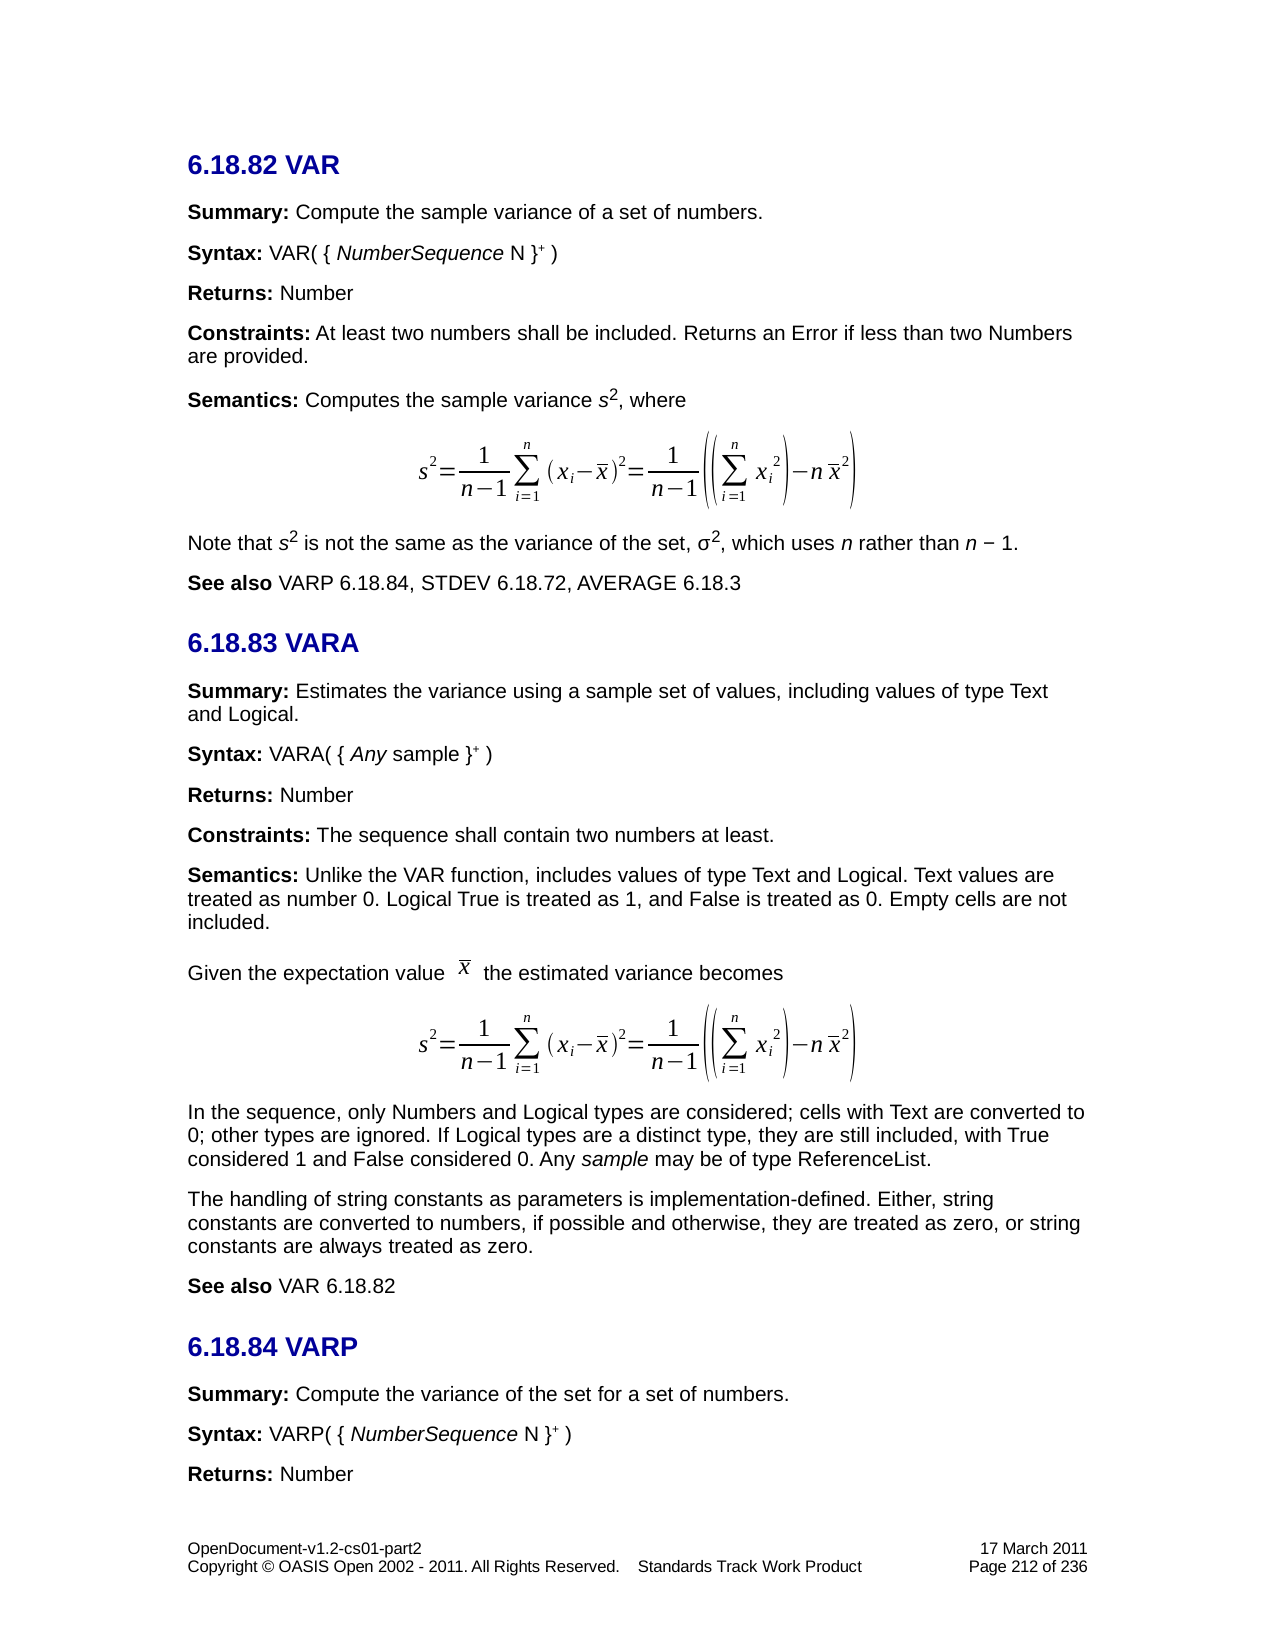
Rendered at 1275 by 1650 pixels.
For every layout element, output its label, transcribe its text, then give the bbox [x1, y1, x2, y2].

text Syntax: VARP( { NumberSequence N }+ ) [187, 1423, 1088, 1446]
subtitle VAR [187, 150, 1088, 180]
text Summary: Estimates the variance using a sample set of values, including values of type Text and Logical. [187, 679, 1088, 726]
text See also VARP 6.18.84, STDEV 6.18.72, AVERAGE 6.18.3 [187, 571, 1088, 595]
text Summary: Compute the variance of the set for a set of numbers. [187, 1382, 1088, 1406]
text Note that s2 is not the same as the variance of the set, σ2, which uses n rather than n − 1. [187, 527, 1088, 555]
text Semantics: Computes the sample variance s2, where [187, 385, 1088, 412]
subtitle VARP [187, 1332, 1088, 1362]
text Returns: Number [187, 1463, 1088, 1486]
text Given the expectation value the estimated variance becomes [187, 951, 1088, 985]
text Syntax: VARA( { Any sample }+ ) [187, 743, 1088, 766]
text The handling of string constants as parameters is implementation-defined. Either, string constants are converted to numbers, if possible and otherwise, they are treated as zero, or string constants are always treated as zero. [187, 1187, 1088, 1258]
text Syntax: VAR( { NumberSequence N }+ ) [187, 241, 1088, 264]
subtitle VARA [187, 628, 1088, 658]
text Summary: Compute the sample variance of a set of numbers. [187, 201, 1088, 224]
text In the sequence, only Numbers and Logical types are considered; cells with Text are converted to 0; other types are ignored. If Logical types are a distinct type, they are still included, with True considered 1 and False considered 0. Any sample may be of type ReferenceList. [187, 1100, 1088, 1171]
text Constraints: At least two numbers shall be included. Returns an Error if less than two Numbers are provided. [187, 321, 1088, 368]
text Semantics: Unlike the VAR function, includes values of type Text and Logical. Text values are treated as number 0. Logical True is treated as 1, and False is treated as 0. Empty cells are not included. [187, 863, 1088, 934]
text Returns: Number [187, 281, 1088, 305]
text See also VAR 6.18.82 [187, 1275, 1088, 1298]
text Constraints: The sequence shall contain two numbers at least. [187, 823, 1088, 847]
text Returns: Number [187, 783, 1088, 807]
